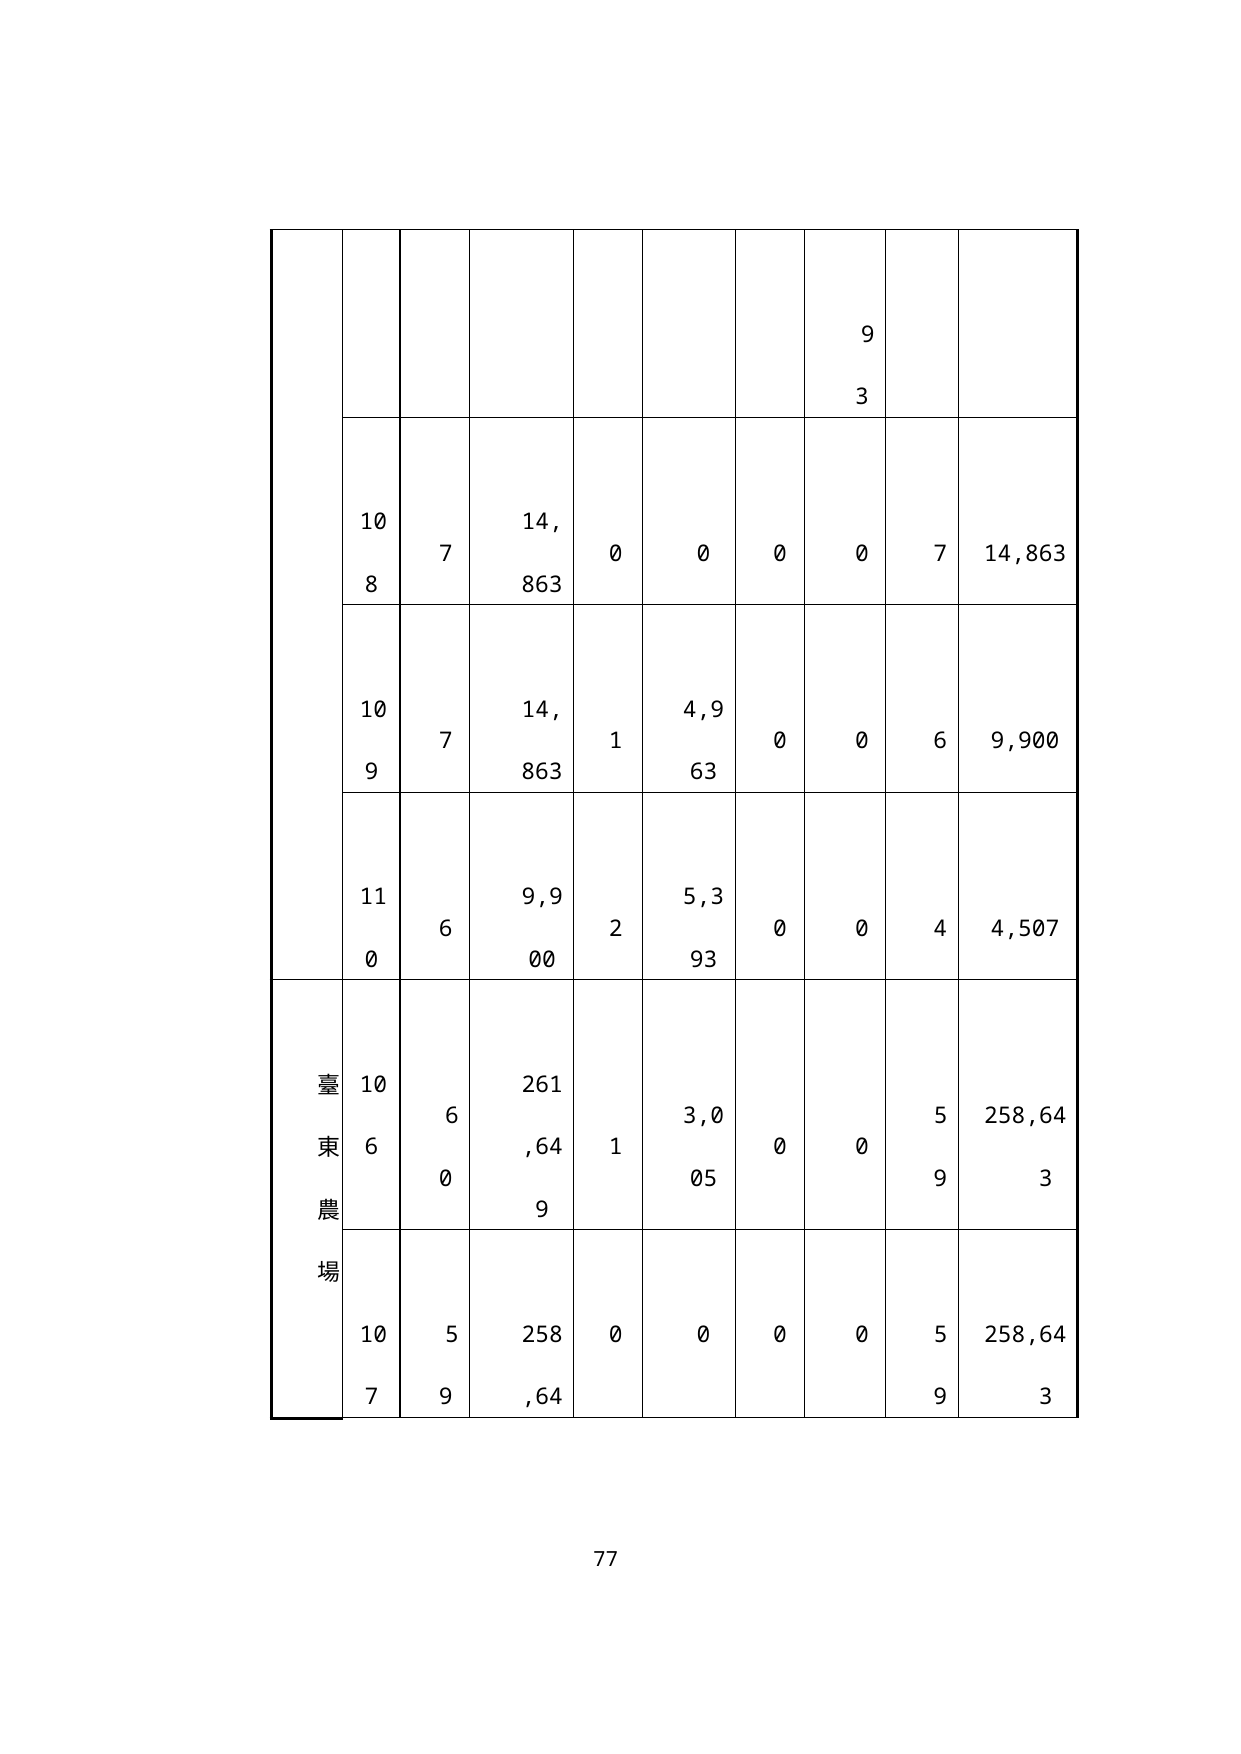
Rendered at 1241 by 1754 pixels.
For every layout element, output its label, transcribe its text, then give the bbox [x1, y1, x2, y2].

table_cell 258,643 [959, 980, 1076, 1229]
table_cell 0 [736, 793, 804, 979]
table_cell 14,863 [959, 418, 1076, 604]
table_cell 0 [574, 418, 642, 604]
table_cell 14,863 [470, 418, 573, 604]
table_cell 14,863 [470, 605, 573, 792]
table_cell 107 [343, 1230, 399, 1417]
table_cell 4,963 [643, 605, 735, 792]
table_cell 109 [343, 605, 399, 792]
table_cell 0 [736, 980, 804, 1229]
table_cell 9,900 [959, 605, 1076, 792]
table_cell [273, 230, 342, 979]
table_cell 4,507 [959, 793, 1076, 979]
table_cell [343, 230, 399, 417]
table_cell 0 [643, 1230, 735, 1417]
table_cell [959, 230, 1076, 417]
table_cell 261,649 [470, 980, 573, 1229]
table_cell 0 [805, 793, 885, 979]
table_cell 59 [886, 1230, 958, 1417]
table_cell [643, 230, 735, 417]
table_cell [401, 230, 469, 417]
table_cell 59 [401, 1230, 469, 1417]
table_cell 4 [886, 793, 958, 979]
table_cell 0 [805, 605, 885, 792]
table_cell 6 [401, 793, 469, 979]
table_cell 7 [401, 605, 469, 792]
table_cell [574, 230, 642, 417]
table_cell 110 [343, 793, 399, 979]
table_cell 1 [574, 980, 642, 1229]
table_cell 0 [736, 605, 804, 792]
table_cell [470, 230, 573, 417]
table_cell 2 [574, 793, 642, 979]
table_cell 0 [736, 1230, 804, 1417]
table_cell 108 [343, 418, 399, 604]
table_cell 7 [886, 418, 958, 604]
table_cell 6 [886, 605, 958, 792]
table_cell 59 [886, 980, 958, 1229]
table_cell 9,900 [470, 793, 573, 979]
table_cell 258,64 [470, 1230, 573, 1417]
table_cell 0 [574, 1230, 642, 1417]
table_cell 0 [805, 980, 885, 1229]
table_cell 臺東農場 [273, 980, 342, 1417]
table_cell 1 [574, 605, 642, 792]
table_cell 7 [401, 418, 469, 604]
table_cell [886, 230, 958, 417]
table_cell 0 [643, 418, 735, 604]
table_cell 258,643 [959, 1230, 1076, 1417]
table_cell 0 [736, 418, 804, 604]
table_cell 0 [805, 418, 885, 604]
table_cell 5,393 [643, 793, 735, 979]
table_cell 0 [805, 1230, 885, 1417]
table_cell 106 [343, 980, 399, 1229]
table_cell 3,005 [643, 980, 735, 1229]
table_cell 60 [401, 980, 469, 1229]
table_cell 93 [805, 230, 885, 417]
table_cell [736, 230, 804, 417]
